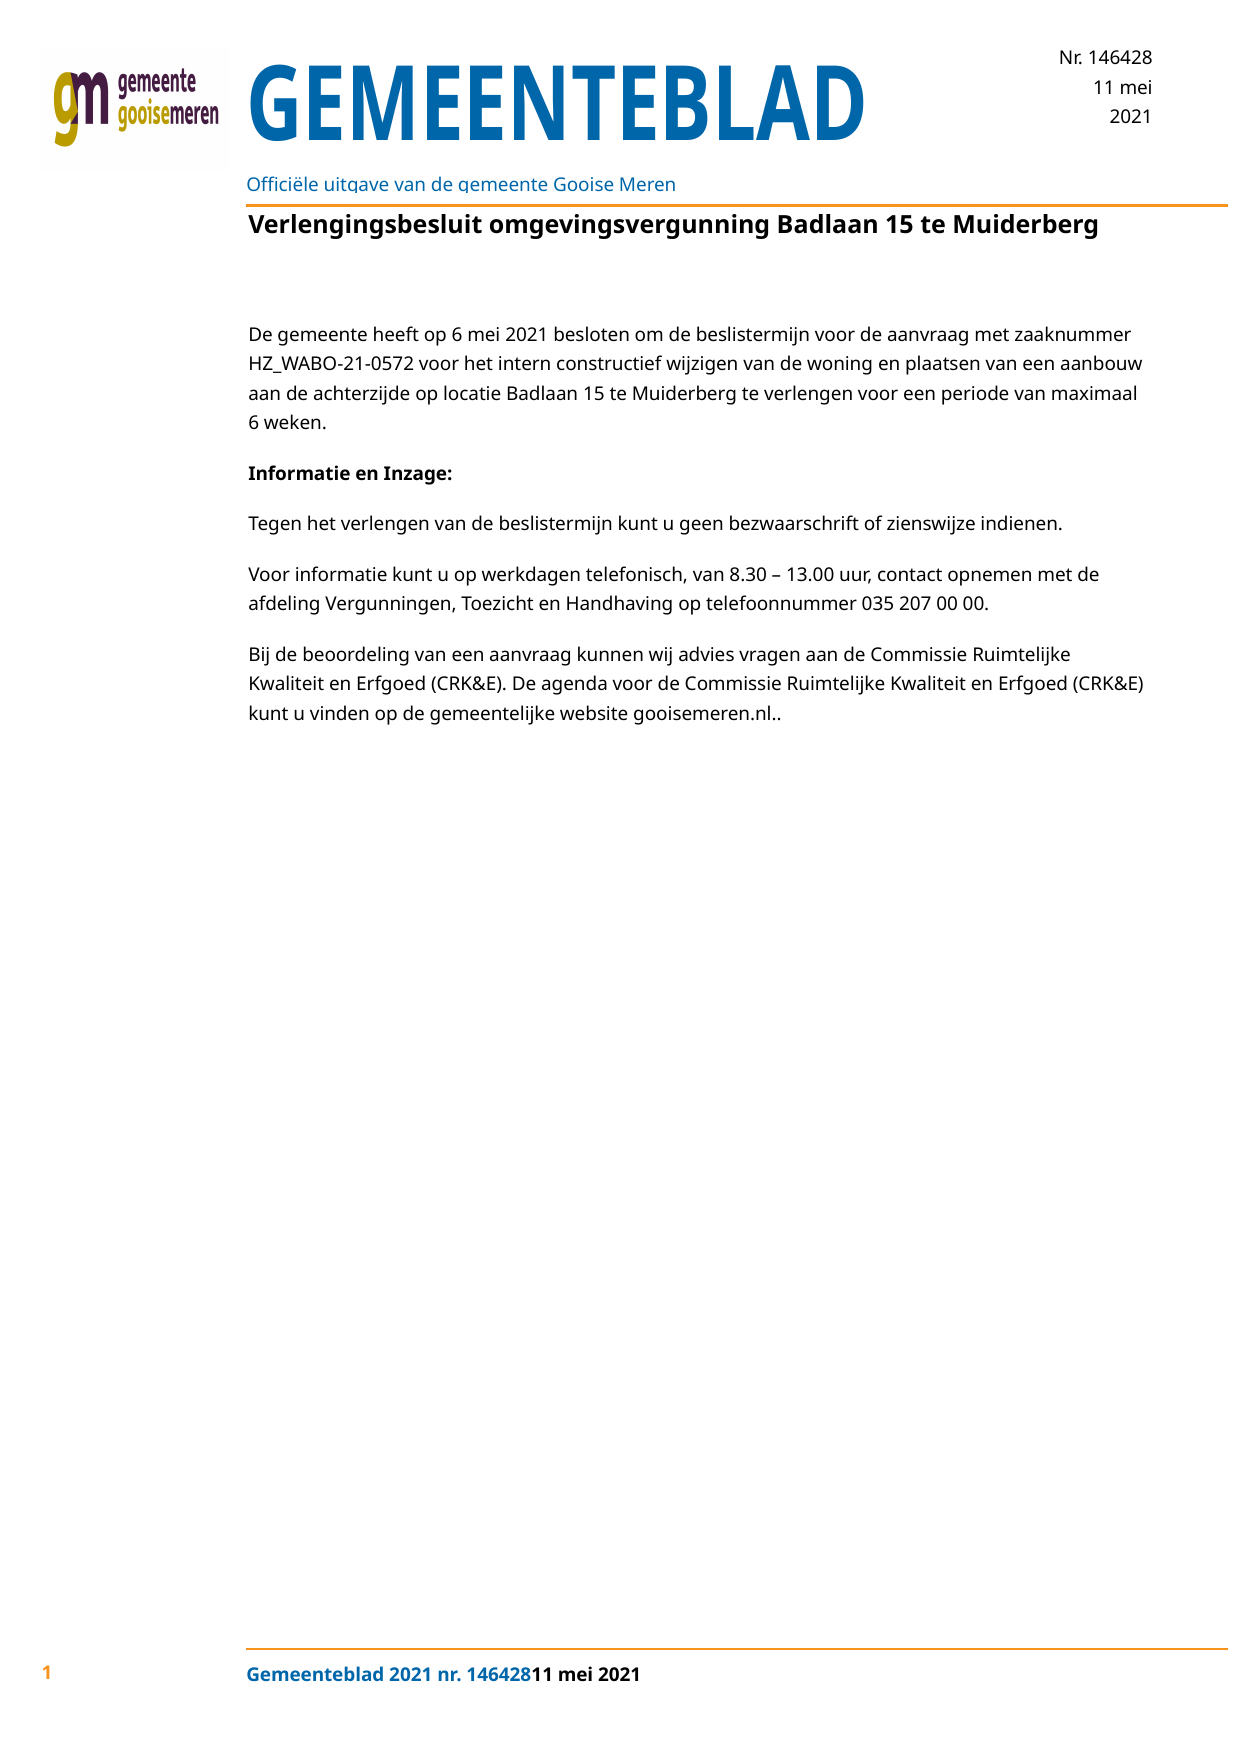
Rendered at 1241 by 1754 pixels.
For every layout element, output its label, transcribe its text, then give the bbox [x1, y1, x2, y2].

text Voor informatie kunt u op werkdagen telefonisch, van 8.30 – 13.00 uur, contact opnemen met de afdeling Vergunningen, Toezicht en Handhaving op telefoonnummer 035 207 00 00. [248, 561, 1152, 616]
text Verlengingsbesluit omgevingsvergunning Badlaan 15 te Muiderberg [248, 207, 1152, 241]
text Bij de beoordeling van een aanvraag kunnen wij advies vragen aan de Commissie Ruimtelijke Kwaliteit en Erfgoed (CRK&E). De agenda voor de Commissie Ruimtelijke Kwaliteit en Erfgoed (CRK&E) kunt u vinden op de gemeentelijke website gooisemeren.nl.. [248, 641, 1152, 726]
text Informatie en Inzage: [248, 460, 1152, 486]
picture [41, 47, 231, 172]
text De gemeente heeft op 6 mei 2021 besloten om de beslistermijn voor de aanvraag met zaaknummer HZ_WABO-21-0572 voor het intern constructief wijzigen van de woning en plaatsen van een aanbouw aan de achterzijde op locatie Badlaan 15 te Muiderberg te verlengen voor een periode van maximaal 6 weken. [248, 321, 1152, 435]
text Tegen het verlengen van de beslistermijn kunt u geen bezwaarschrift of zienswijze indienen. [248, 510, 1152, 536]
